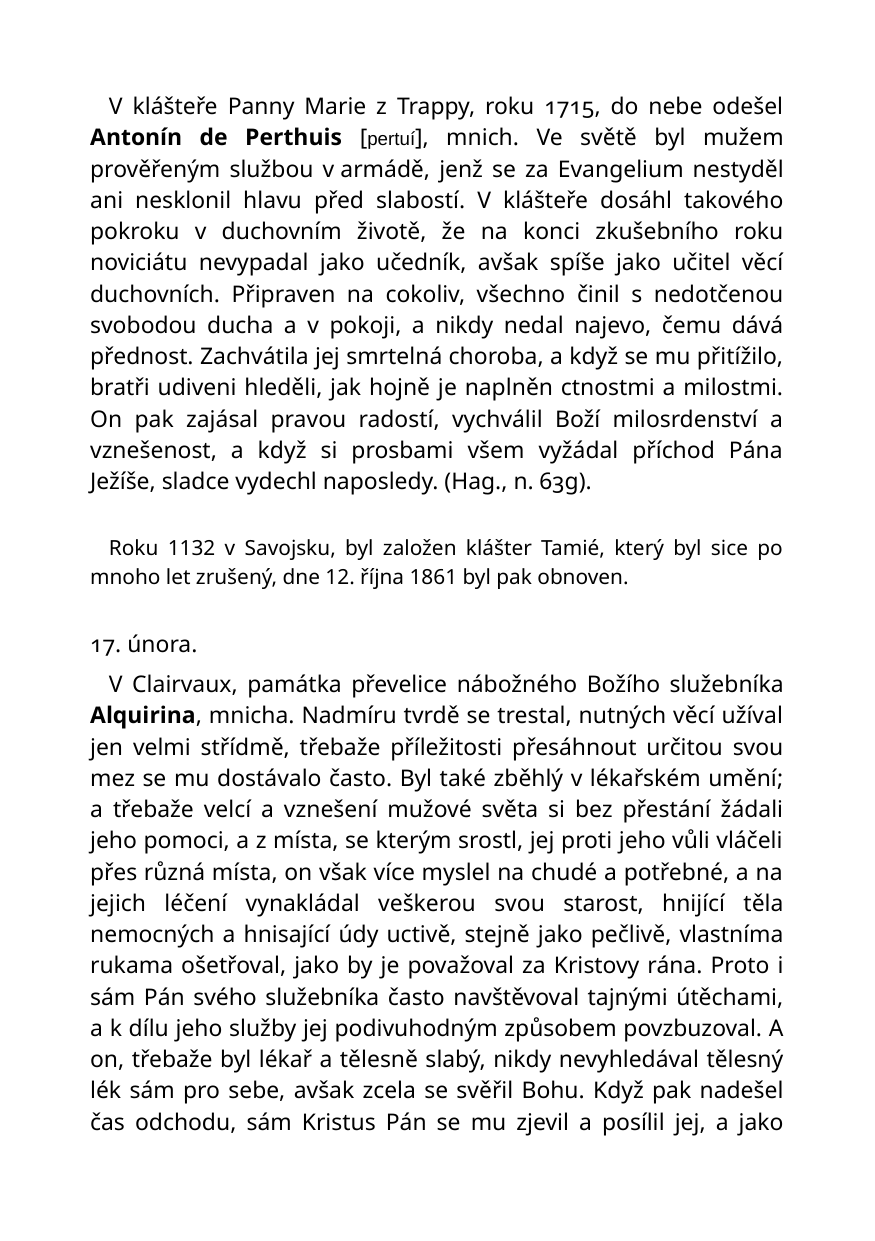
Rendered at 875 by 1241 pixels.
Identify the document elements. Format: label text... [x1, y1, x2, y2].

text V Clairvaux, památka převelice nábožného Božího služebníka Alquirina, mnicha. Nadmíru tvrdě se trestal, nutných věcí užíval jen velmi střídmě, třebaže příležitosti přesáhnout určitou svou mez se mu dostávalo často. Byl také zběhlý v lékařském umění; a třebaže velcí a vznešení mužové světa si bez přestání žádali jeho pomoci, a z místa, se kterým srostl, jej proti jeho vůli vláčeli přes různá místa, on však více myslel na chudé a potřebné, a na jejich léčení vynakládal veškerou svou starost, hnijící těla nemocných a hnisající údy uctivě, stejně jako pečlivě, vlastníma rukama ošetřoval, jako by je považoval za Kristovy rána. Proto i sám Pán svého služebníka často navštěvoval tajnými útěchami, a k dílu jeho služby jej podivuhodným způsobem povzbuzoval. A on, třebaže byl lékař a tělesně slabý, nikdy nevyhledával tělesný lék sám pro sebe, avšak zcela se svěřil Bohu. Když pak nadešel čas odchodu, sám Kristus Pán se mu zjevil a posílil jej, a jako [90, 668, 784, 1137]
text V klášteře Panny Marie z Trappy, roku 1715, do nebe odešel Antonín de Perthuis [pertuí], mnich. Ve světě byl mužem prověřeným službou v armádě, jenž se za Evangelium nestyděl ani nesklonil hlavu před slabostí. V klášteře dosáhl takového pokroku v duchovním životě, že na konci zkušebního roku noviciátu nevypadal jako učedník, avšak spíše jako učitel věcí duchovních. Připraven na cokoliv, všechno činil s nedotčenou svobodou ducha a v pokoji, a nikdy nedal najevo, čemu dává přednost. Zachvátila jej smrtelná choroba, a když se mu přitížilo, bratři udiveni hleděli, jak hojně je naplněn ctnostmi a milostmi. On pak zajásal pravou radostí, vychválil Boží milosrdenství a vznešenost, a když si prosbami všem vyžádal příchod Pána Ježíše, sladce vydechl naposledy. (Hag., n. 63g). [90, 90, 784, 496]
text Roku 1132 v Savojsku, byl založen klášter Tamié, který byl sice po mnoho let zrušený, dne 12. října 1861 byl pak obnoven. [90, 533, 784, 590]
text 17. února. [90, 628, 784, 659]
